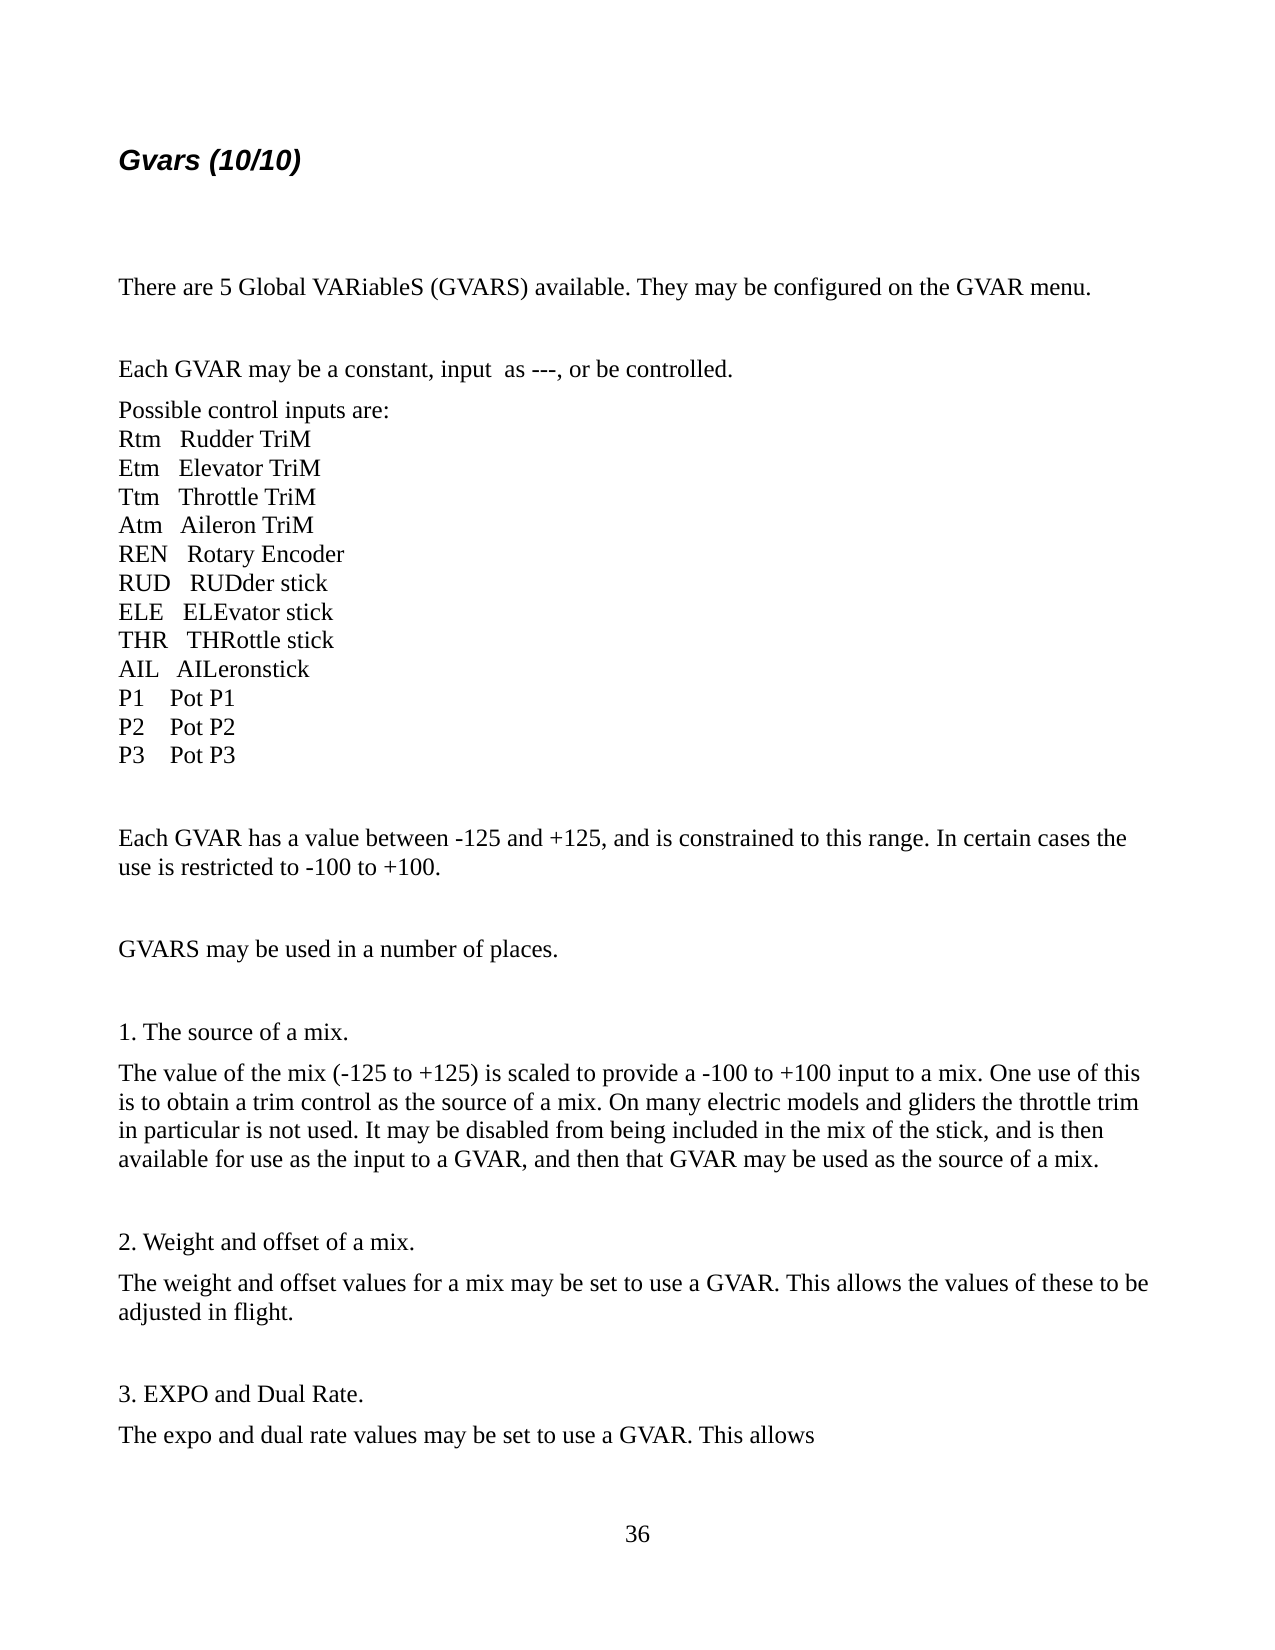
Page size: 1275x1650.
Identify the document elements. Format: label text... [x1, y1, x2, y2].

subtitle Gvars (10/10) [118, 143, 1157, 177]
text GVARS may be used in a number of places. [118, 934, 1157, 963]
text Possible control inputs are: Rtm Rudder TriM Etm Elevator TriM Ttm Throttle TriM Atm Aileron TriM REN Rotary Encoder RUD RUDder stick ELE ELEvator stick THR THRottle stick AIL AILeronstick P1 Pot P1 P2 Pot P2 P3 Pot P3 [118, 395, 1157, 769]
text The expo and dual rate values may be set to use a GVAR. This allows [118, 1420, 1157, 1449]
text There are 5 Global VARiableS (GVARS) available. They may be configured on the GVAR menu. [118, 272, 1157, 300]
text Each GVAR may be a constant, input as ---, or be controlled. [118, 354, 1157, 383]
text 3. EXPO and Dual Rate. [118, 1379, 1157, 1408]
text 1. The source of a mix. [118, 1017, 1157, 1045]
text Each GVAR has a value between -125 and +125, and is constrained to this range. In certain cases the use is restricted to -100 to +100. [118, 823, 1157, 880]
text 2. Weight and offset of a mix. [118, 1227, 1157, 1255]
text The value of the mix (-125 to +125) is scaled to provide a -100 to +100 input to a mix. One use of this is to obtain a trim control as the source of a mix. On many electric models and gliders the throttle trim in particular is not used. It may be disabled from being included in the mix of the stick, and is then available for use as the input to a GVAR, and then that GVAR may be used as the source of a mix. [118, 1058, 1157, 1173]
text The weight and offset values for a mix may be set to use a GVAR. This allows the values of these to be adjusted in flight. [118, 1268, 1157, 1325]
